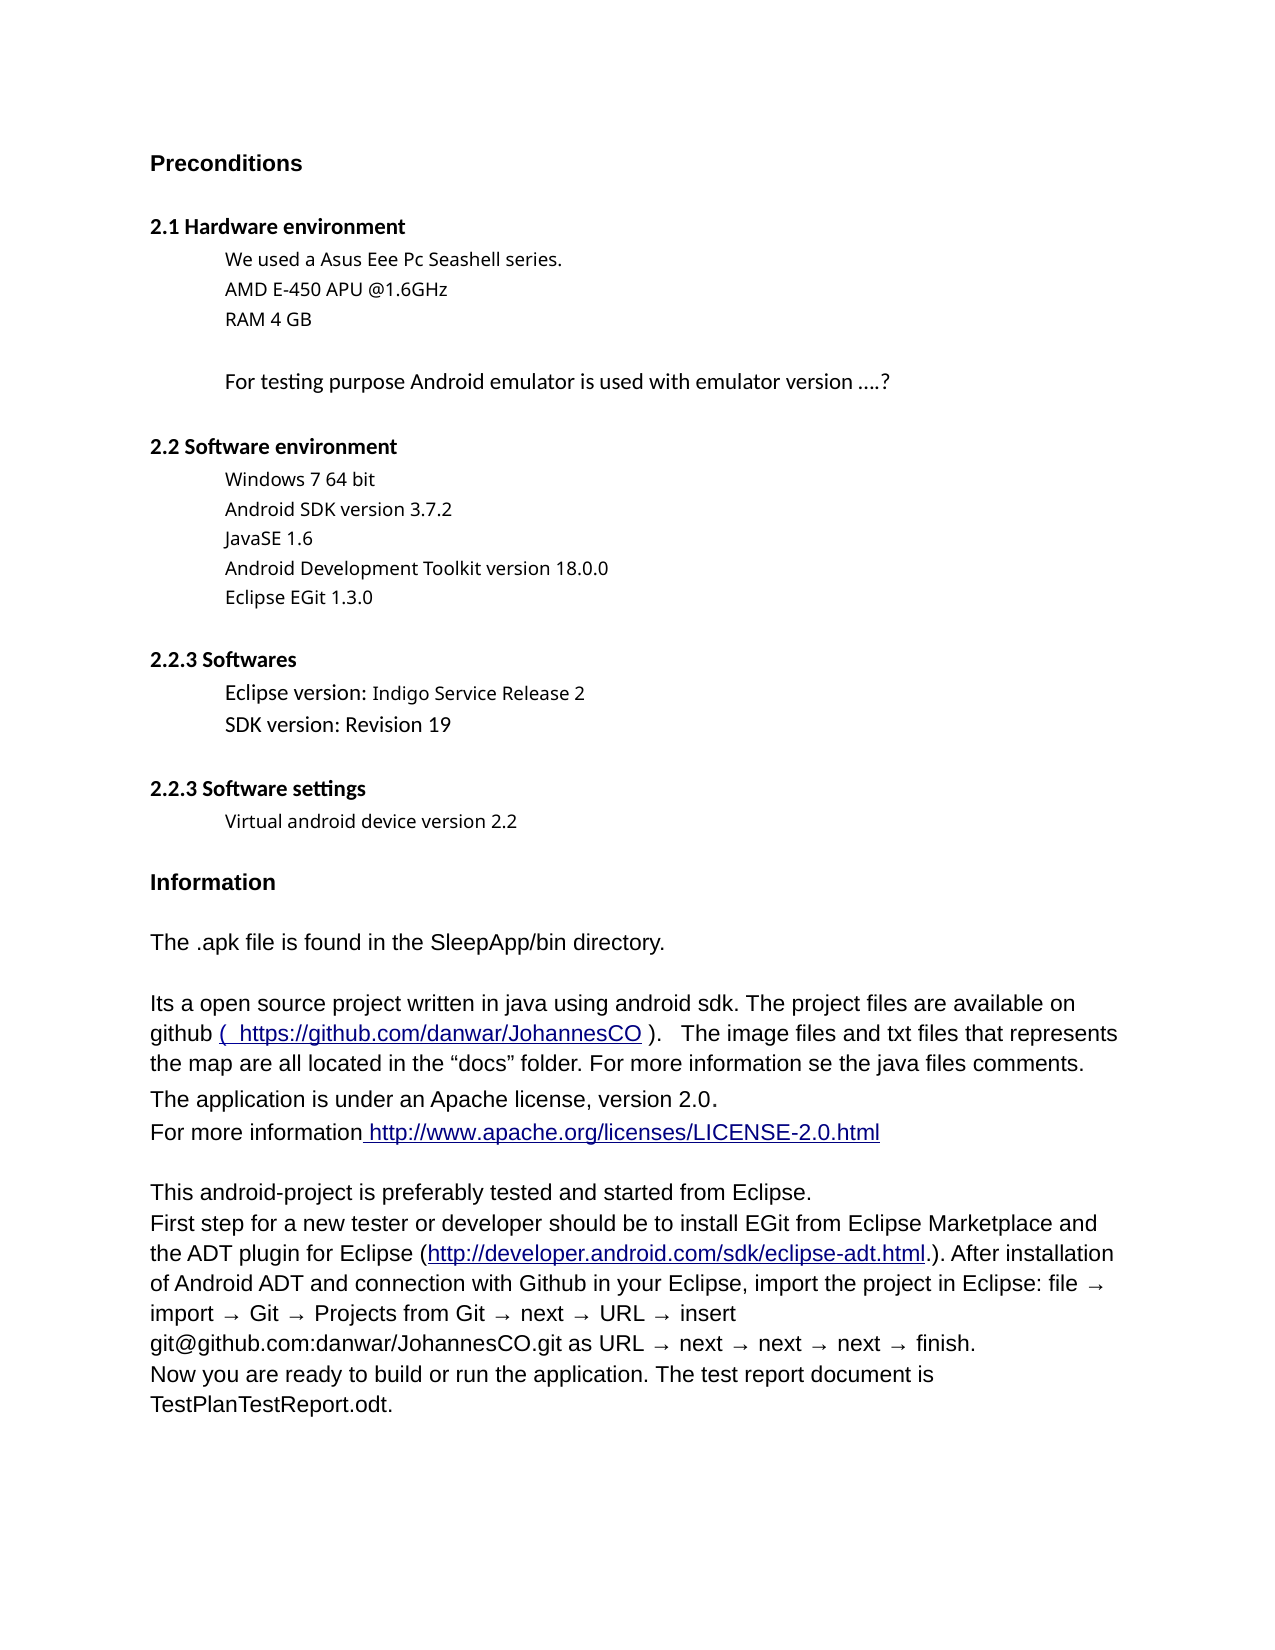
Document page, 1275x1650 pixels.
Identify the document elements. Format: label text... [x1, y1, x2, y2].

text Preconditions [150, 150, 1125, 176]
text Android Development Toolkit version 18.0.0 [150, 555, 1125, 580]
text Information [150, 869, 1125, 895]
text Its a open source project written in java using android sdk. The project files are available on github ( https://github.com/danwar/JohannesCO ). The image files and txt files that represents the map are all located in the “docs” folder. For more information se the java files comments. [150, 990, 1125, 1076]
text First step for a new tester or developer should be to install EGit from Eclipse Marketplace and the ADT plugin for Eclipse (http://developer.android.com/sdk/eclipse-adt.html.). After installation of Android ADT and connection with Github in your Eclipse, import the project in Eclipse: file → import → Git → Projects from Git → next → URL → insert git@github.com:danwar/JohannesCO.git as URL → next → next → next → finish. [150, 1209, 1125, 1357]
text SDK version: Revision 19 [150, 710, 1125, 738]
text Now you are ready to build or run the application. The test report document is TestPlanTestReport.odt. [150, 1361, 1125, 1417]
text Android SDK version 3.7.2 [150, 496, 1125, 522]
text We used a Asus Eee Pc Seashell series. [150, 244, 1125, 273]
text 2.2.3 Software settings [150, 774, 1125, 802]
text The .apk file is found in the SleepApp/bin directory. [150, 929, 1125, 956]
text 2.2 Software environment [150, 432, 1125, 460]
text JavaSE 1.6 [150, 526, 1125, 551]
text For testing purpose Android emulator is used with emulator version ….? [225, 367, 1125, 396]
text For more information http://www.apache.org/licenses/LICENSE-2.0.html [150, 1119, 1125, 1145]
text Windows 7 64 bit [150, 464, 1125, 492]
text The application is under an Apache license, version 2.0. [150, 1080, 1125, 1114]
text AMD E-450 APU @1.6GHz [150, 277, 1125, 302]
text Virtual android device version 2.2 [150, 806, 1125, 834]
text 2.1 Hardware environment [150, 212, 1125, 240]
text Eclipse EGit 1.3.0 [150, 584, 1125, 609]
text 2.2.3 Softwares [150, 646, 1125, 673]
text RAM 4 GB [150, 306, 1125, 332]
text This android-project is preferably tested and started from Eclipse. [150, 1179, 1125, 1206]
text Eclipse version: Indigo Service Release 2 [150, 678, 1125, 706]
